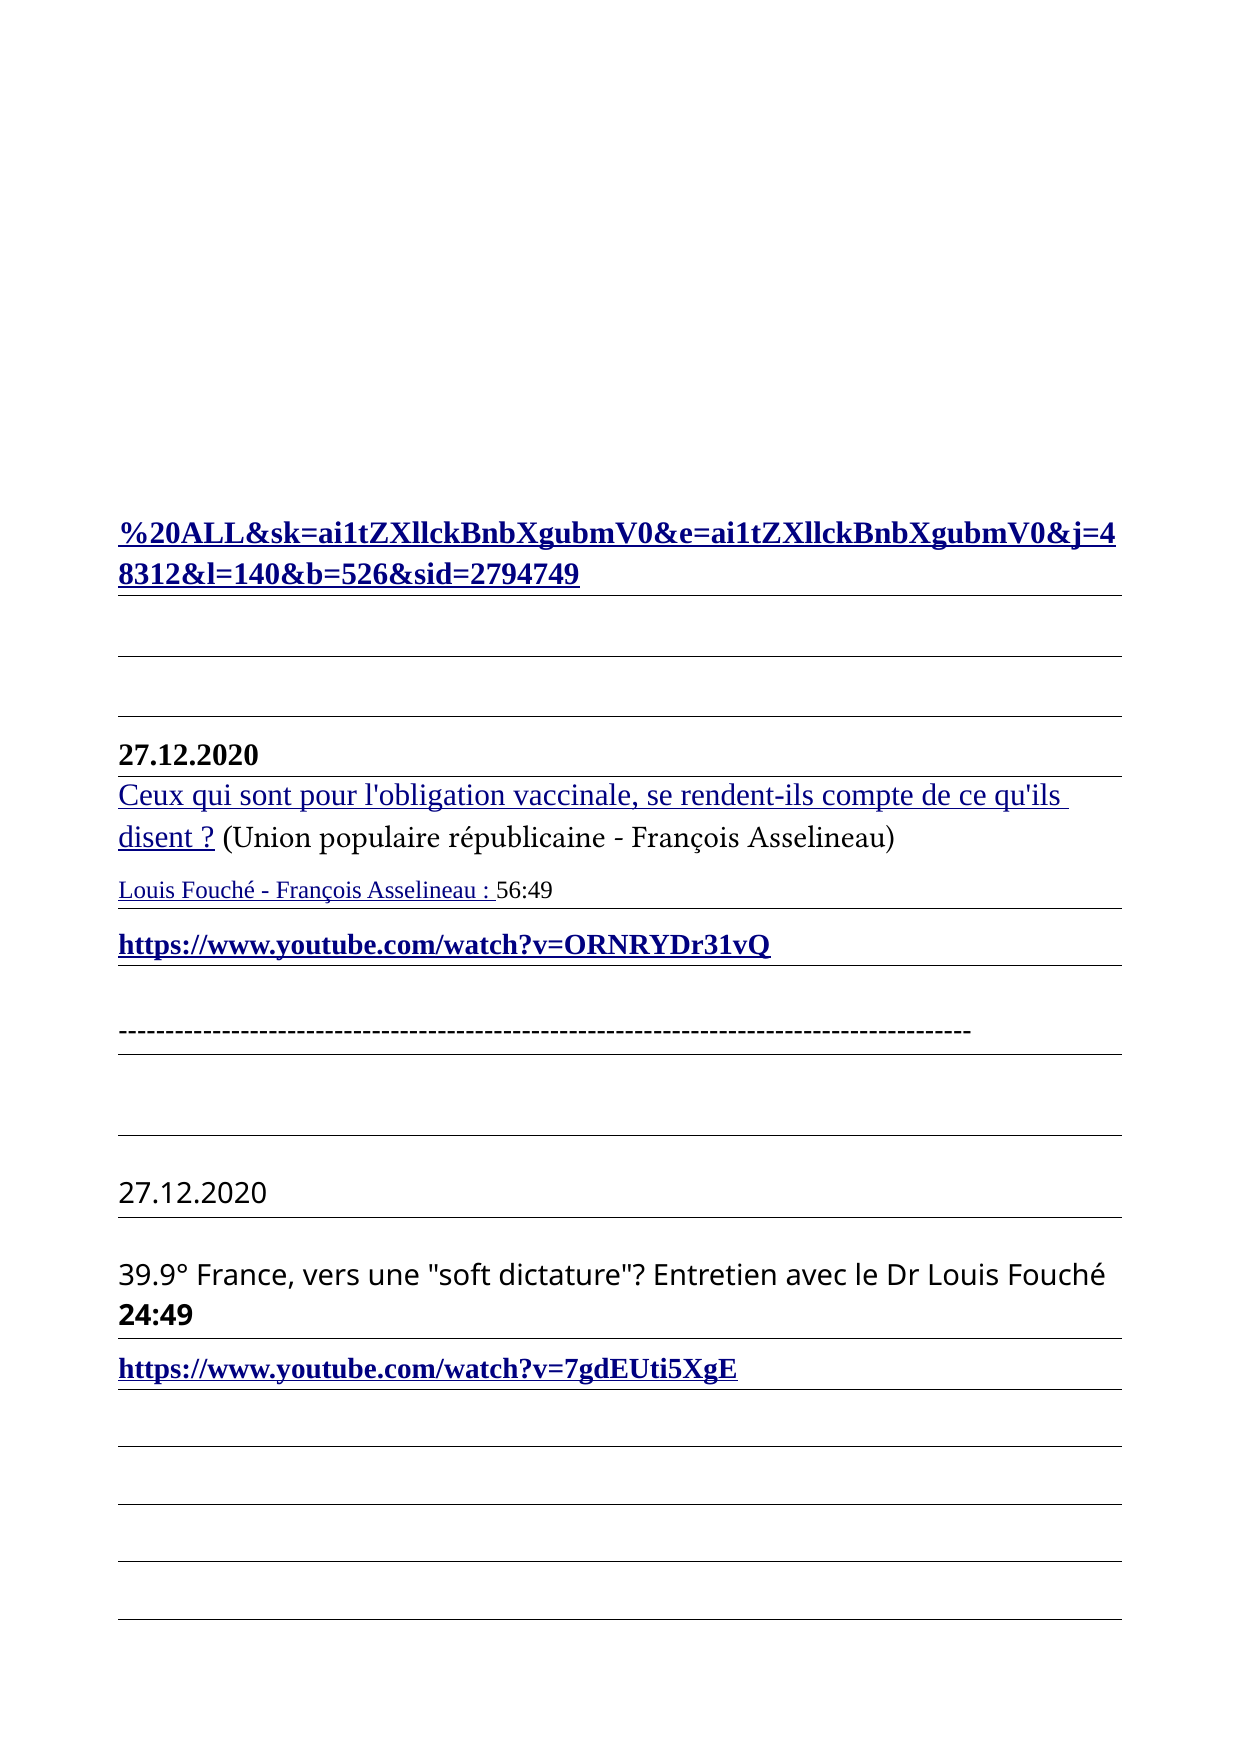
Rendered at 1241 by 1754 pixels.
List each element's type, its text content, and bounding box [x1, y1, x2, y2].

text Louis Fouché - François Asselineau : 56:49 [118, 875, 1122, 908]
text %20ALL&sk=ai1tZXllckBnbXgubmV0&e=ai1tZXllckBnbXgubmV0&j=48312&l=140&b=526&sid=2794749 [118, 514, 1122, 595]
subtitle 27.12.2020 [118, 1173, 1122, 1217]
text https://www.youtube.com/watch?v=7gdEUti5XgE [118, 1351, 1122, 1389]
subtitle 39.9° France, vers une "soft dictature"? Entretien avec le Dr Louis Fouché 24:49 [118, 1254, 1122, 1338]
text https://www.youtube.com/watch?v=ORNRYDr31vQ [118, 927, 1122, 965]
subtitle ------------------------------------------------------------------------------------------- [118, 1009, 1122, 1054]
text 27.12.2020 [118, 736, 1122, 776]
text Ceux qui sont pour l'obligation vaccinale, se rendent-ils compte de ce qu'ils disent ? (Union populaire républicaine - François Asselineau) [118, 777, 1122, 855]
